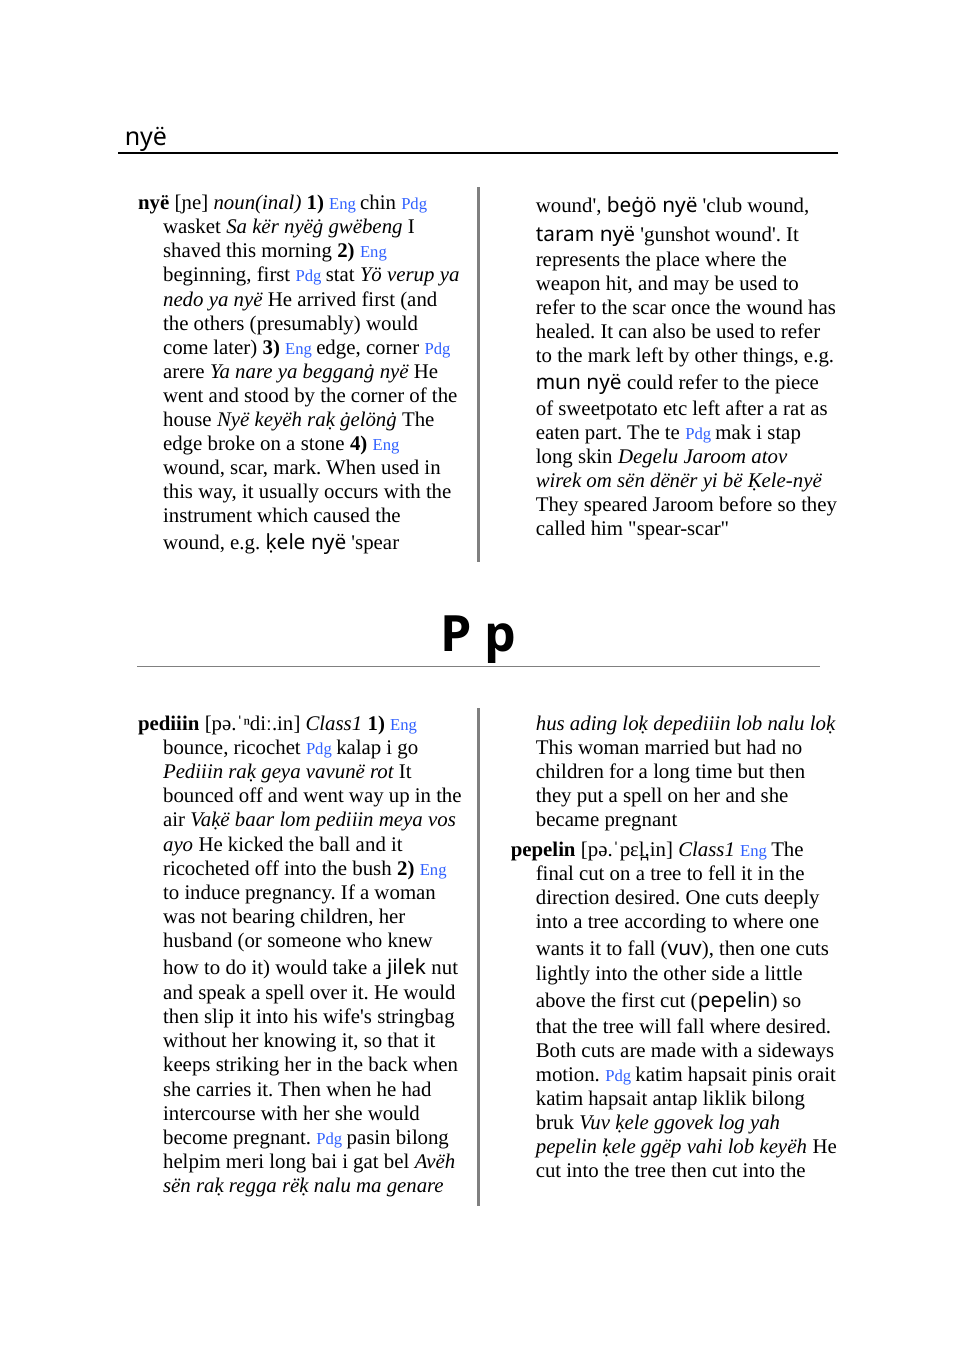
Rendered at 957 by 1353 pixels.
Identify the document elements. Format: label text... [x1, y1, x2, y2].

text nyë [ɲe] noun(inal) 1) Eng chin Pdg wasket Sa kër nyëġ gwëbeng I shaved this morning 2) Eng beginning, first Pdg stat Yö verup ya nedo ya nyë He arrived first (and the others (presumably) would come later) 3) Eng edge, corner Pdg arere Ya nare ya begganġ nyë He went and stood by the corner of the house Nyë keyëh raḳ ġelönġ The edge broke on a stone 4) Eng wound, scar, mark. When used in this way, it usually occurs with the instrument which caused the wound, e.g. ḳele nyë 'spear [119, 188, 465, 560]
text wound', beġö nyë 'club wound, taram nyë 'gunshot wound'. It represents the place where the weapon hit, and may be used to refer to the scar once the wound has healed. It can also be used to refer to the mark left by other things, e.g. mun nyë could refer to the piece of sweetpotato etc left after a rat as eaten part. The te Pdg mak i stap long skin Degelu Jaroom atov wirek om sën dënër yi bë Ḳele-nyë They speared Jaroom before so they called him "spear-scar" [492, 188, 837, 544]
text pediiin [pə.ˈⁿdiː.in] Class1 1) Eng bounce, ricochet Pdg kalap i go Pediiin raḳ geya vavunë rot It bounced off and went way up in the air Vaḳë baar lom pediiin meya vos ayo He kicked the ball and it ricocheted off into the bush 2) Eng to induce pregnancy. If a woman was not bearing children, her husband (or someone who knew how to do it) would take a jilek nut and speak a spell over it. He would then slip it into his wife's stringbag without her knowing it, so that it keeps striking her in the back when she carries it. Then when he had intercourse with her she would become pregnant. Pdg pasin bilong helpim meri long bai i gat bel Avëh sën raḳ regga rëḳ nalu ma genare [119, 709, 465, 1201]
text pepelin [pə.ˈpɛl̪.in] Class1 Eng The final cut on a tree to fell it in the direction desired. One cuts deeply into a tree according to where one wants it to fall (vuv), then one cuts lightly into the other side a little above the first cut (pepelin) so that the tree will fall where desired. Both cuts are made with a sideways motion. Pdg katim hapsait pinis orait katim hapsait antap liklik bilong bruk Vuv ḳele ggovek log yah pepelin ḳele ggëp vahi lob keyëh He cut into the tree then cut into the [492, 833, 837, 1186]
text P p [137, 598, 820, 666]
text hus ading loḳ depediiin lob nalu loḳ This woman married but had no children for a long time but then they put a spell on her and she became pregnant [492, 709, 837, 833]
